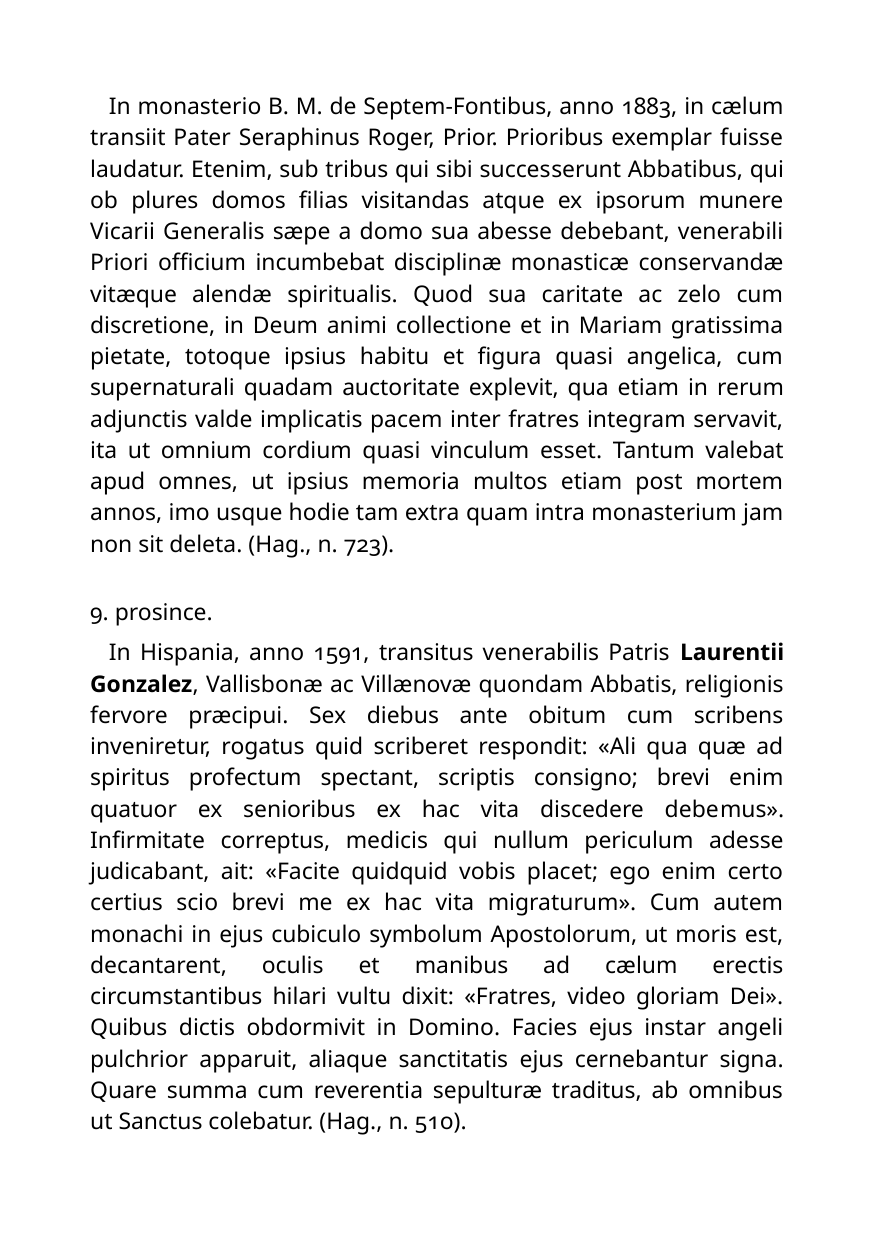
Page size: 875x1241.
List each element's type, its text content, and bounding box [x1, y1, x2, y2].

text In Hispania, anno 1591, transitus venerabilis Patris Lau­rentii Gonzalez, Vallisbonæ ac Villænovæ quondam Abbatis, religionis fervore præcipui. Sex diebus ante obitum cum scribens inveniretur, rogatus quid scriberet respondit: «Ali qua quæ ad spiritus profectum spectant, scriptis consigno; brevi enim quatuor ex senioribus ex hac vita discedere debe­mus». Infirmitate correptus, medicis qui nullum periculum adesse judicabant, ait: «Facite quidquid vobis placet; ego enim certo certius scio brevi me ex hac vita migraturum». Cum autem monachi in ejus cubiculo symbolum Apostolorum, ut moris est, decantarent, oculis et manibus ad cælum erectis circumstantibus hilari vultu dixit: «Fratres, video gloriam Dei». Quibus dictis obdormivit in Domino. Facies ejus instar angeli pulchrior apparuit, aliaque sanctitatis ejus cernebantur signa. Quare summa cum reverentia sepulturæ traditus, ab omnibus ut Sanctus colebatur. (Hag., n. 51o). [90, 636, 784, 1136]
text In monasterio B. M. de Septem-Fontibus, anno 1883, in cælum transiit Pater Seraphinus Roger, Prior. Prioribus exemplar fuisse laudatur. Etenim, sub tribus qui sibi succes­serunt Abbatibus, qui ob plures domos filias visitandas atque ex ipsorum munere Vicarii Generalis sæpe a domo sua abesse debebant, venerabili Priori officium incumbebat disciplinæ monasticæ conservandæ vitæque alendæ spiritualis. Quod sua caritate ac zelo cum discretione, in Deum animi collectione et in Mariam gratissima pietate, totoque ipsius habitu et figura quasi angelica, cum supernaturali quadam auctoritate exple­vit, qua etiam in rerum adjunctis valde implicatis pacem inter fratres integram servavit, ita ut omnium cordium quasi vinculum esset. Tantum valebat apud omnes, ut ipsius memoria multos etiam post mortem annos, imo usque hodie tam extra quam intra monasterium jam non sit deleta. (Hag., n. 723). [90, 90, 784, 559]
text 9. prosince. [90, 596, 784, 627]
